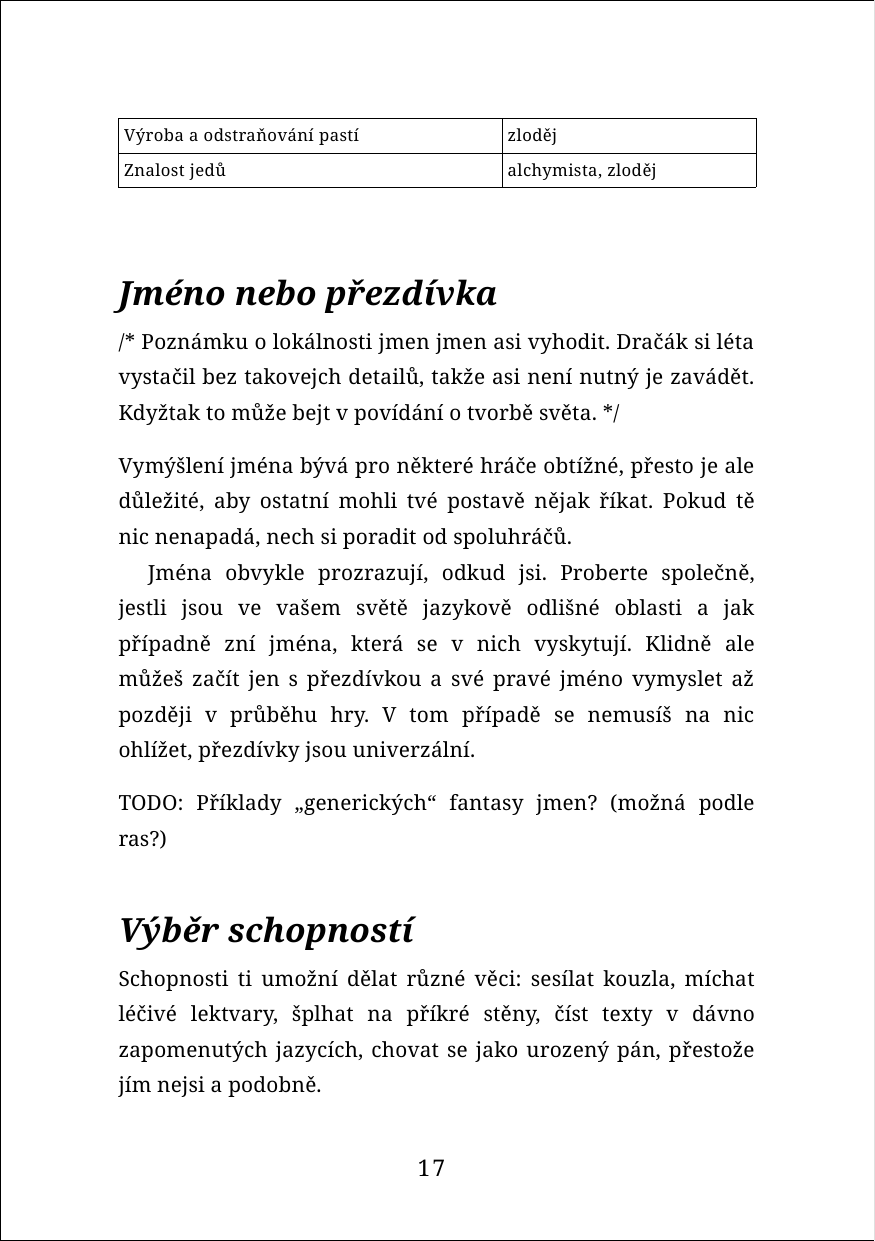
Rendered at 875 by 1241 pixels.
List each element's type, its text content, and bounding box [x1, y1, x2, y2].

table_cell Znalost jedů [119, 154, 502, 187]
table_cell zloděj [503, 119, 756, 152]
text Vymýšlení jména bývá pro některé hráče obtížné, přesto je ale důležité, aby ostatní mohli tvé postavě nějak říkat. Pokud tě nic nenapadá, nech si poradit od spoluhráčů. Jména obvykle prozrazují, odkud jsi. Proberte společně, jestli jsou ve vašem světě jazykově odlišné oblasti a jak případně zní jména, která se v nich vyskytují. Klidně ale můžeš začít jen s přezdívkou a své pravé jméno vymyslet až později v průběhu hry. V tom případě se nemusíš na nic ohlížet, přezdívky jsou univerzální. [118, 451, 756, 764]
table_cell Výroba a odstraňování pastí [119, 119, 502, 152]
table_cell alchymista, zloděj [503, 154, 756, 187]
text Schopnosti ti umožní dělat různé věci: sesílat kouzla, míchat léčivé lektvary, šplhat na příkré stěny, číst texty v dávno zapomenutých jazycích, chovat se jako urozený pán, přestože jím nejsi a podobně. [118, 964, 756, 1099]
subtitle Jméno nebo přezdívka [118, 270, 756, 315]
text TODO: Příklady „generických“ fantasy jmen? (možná podle ras?) [118, 788, 756, 852]
text /* Poznámku o lokálnosti jmen jmen asi vyhodit. Dračák si léta vystačil bez takovejch detailů, takže asi není nutný je zavádět. Kdyžtak to může bejt v povídání o tvorbě světa. */ [118, 327, 756, 426]
subtitle Výběr schopností [118, 907, 756, 952]
